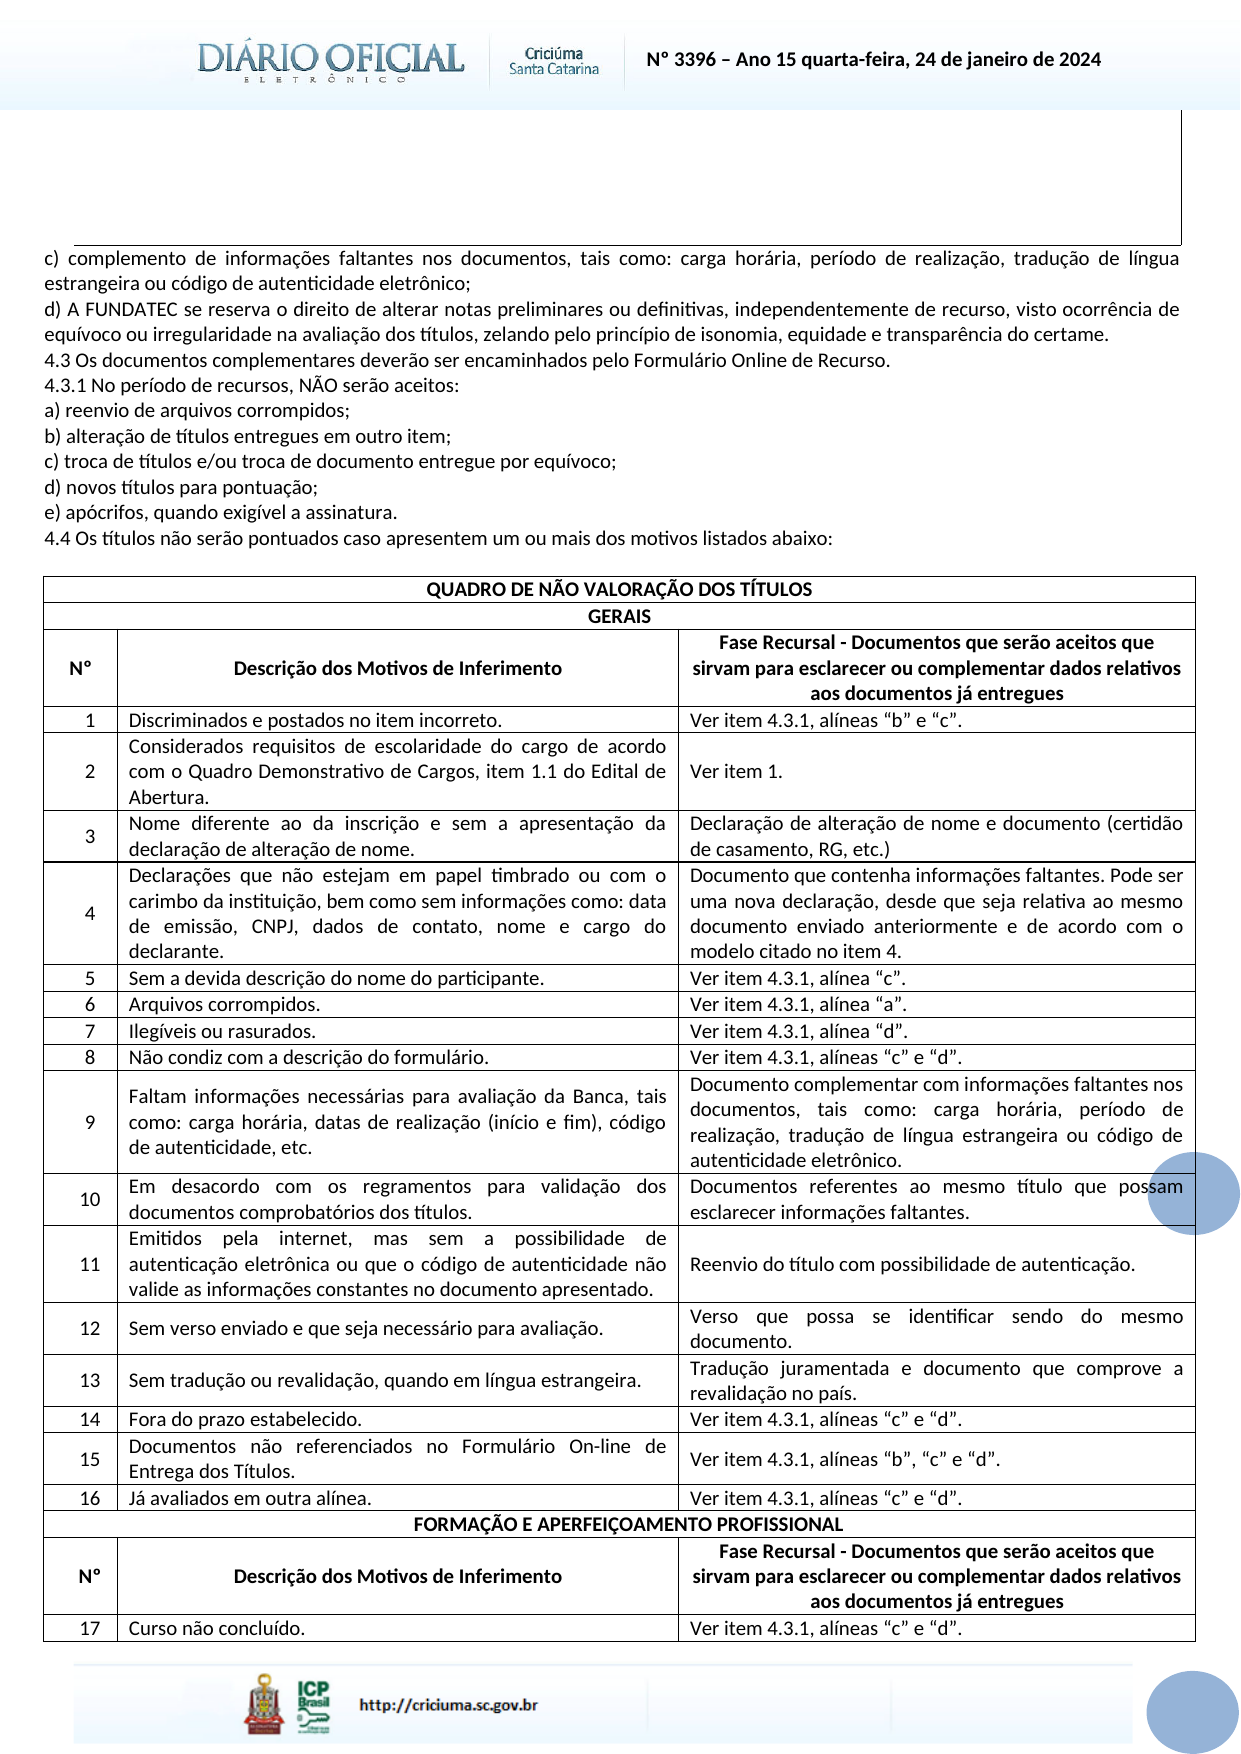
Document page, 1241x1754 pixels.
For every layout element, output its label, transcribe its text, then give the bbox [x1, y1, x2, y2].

table_cell 17 [44, 1615, 117, 1641]
table_cell Sem a devida descrição do nome do participante. [118, 965, 678, 991]
table_cell Tradução juramentada e documento que comprove a revalidação no país. [679, 1355, 1195, 1406]
table_cell Ver item 4.3.1, alínea “c”. [679, 965, 1195, 991]
table_cell Faltam informações necessárias para avaliação da Banca, tais como: carga horária, datas de realização (início e fim), código de autenticidade, etc. [118, 1071, 678, 1173]
table_cell 4 [44, 863, 117, 964]
table_cell 7 [44, 1018, 117, 1043]
table_cell 12 [44, 1303, 117, 1354]
table_cell Documentos referentes ao mesmo título que possam esclarecer informações faltantes. [679, 1174, 1161, 1224]
list a) reenvio de arquivos corrompidos; [44, 398, 1181, 423]
table_cell Nome diferente ao da inscrição e sem a apresentação da declaração de alteração de nome. [118, 811, 678, 861]
table_cell Já avaliados em outra alínea. [118, 1485, 678, 1510]
table_cell Declaração de alteração de nome e documento (certidão de casamento, RG, etc.) [679, 811, 1195, 861]
table_cell 11 [44, 1226, 117, 1302]
table_cell GERAIS [44, 603, 1195, 628]
table_cell 5 [44, 965, 117, 991]
table_cell Descrição dos Motivos de Inferimento [118, 630, 678, 706]
table_cell Considerados requisitos de escolaridade do cargo de acordo com o Quadro Demonstrativo de Cargos, item 1.1 do Edital de Abertura. [118, 733, 678, 809]
table_cell Documentos não referenciados no Formulário On-line de Entrega dos Títulos. [118, 1433, 678, 1484]
table_cell 16 [44, 1485, 117, 1510]
table_cell Sem verso enviado e que seja necessário para avaliação. [118, 1303, 678, 1354]
table_cell Reenvio do título com possibilidade de autenticação. [679, 1226, 1195, 1302]
table_cell Ilegíveis ou rasurados. [118, 1018, 678, 1043]
table_cell Ver item 4.3.1, alíneas “b” e “c”. [679, 707, 1195, 732]
table_cell 13 [44, 1355, 117, 1406]
list 4.3 Os documentos complementares deverão ser encaminhados pelo Formulário Online de Recurso. [44, 347, 1181, 372]
list d) novos títulos para pontuação; [44, 474, 1181, 499]
table_cell Descrição dos Motivos de Inferimento [118, 1538, 678, 1614]
table_cell Ver item 4.3.1, alínea “d”. [679, 1018, 1195, 1043]
table_cell Sem tradução ou revalidação, quando em língua estrangeira. [118, 1355, 678, 1406]
table_cell 3 [44, 811, 117, 861]
table_cell Não condiz com a descrição do formulário. [118, 1045, 678, 1070]
table_cell Ver item 4.3.1, alíneas “b”, “c” e “d”. [679, 1433, 1195, 1484]
table_cell Em desacordo com os regramentos para validação dos documentos comprobatórios dos títulos. [118, 1174, 678, 1224]
text 4.4 Os títulos não serão pontuados caso apresentem um ou mais dos motivos listados abaixo: [44, 525, 1181, 550]
table_cell Arquivos corrompidos. [118, 992, 678, 1017]
table_cell 10 [44, 1174, 117, 1224]
table_cell Ver item 4.3.1, alíneas “c” e “d”. [679, 1045, 1195, 1070]
list b) alteração de títulos entregues em outro item; [44, 423, 1181, 448]
text d) A FUNDATEC se reserva o direito de alterar notas preliminares ou definitivas, independentemente de recurso, visto ocorrência de equívoco ou irregularidade na avaliação dos títulos, zelando pelo princípio de isonomia, equidade e transparência do certame. [44, 296, 1181, 347]
table_cell Fora do prazo estabelecido. [118, 1407, 678, 1432]
table_cell Nº [44, 1538, 117, 1614]
table_cell Ver item 4.3.1, alíneas “c” e “d”. [679, 1485, 1195, 1510]
table_cell Nº [44, 630, 117, 706]
table_cell 2 [44, 733, 117, 809]
table_cell Emitidos pela internet, mas sem a possibilidade de autenticação eletrônica ou que o código de autenticidade não valide as informações constantes no documento apresentado. [118, 1226, 678, 1302]
list 4.3.1 No período de recursos, NÃO serão aceitos: [44, 372, 1181, 398]
list e) apócrifos, quando exigível a assinatura. [44, 499, 1181, 525]
table_cell Verso que possa se identificar sendo do mesmo documento. [679, 1303, 1195, 1354]
table_cell Fase Recursal - Documentos que serão aceitos que sirvam para esclarecer ou complementar dados relativos aos documentos já entregues [679, 630, 1195, 706]
table_cell Ver item 4.3.1, alíneas “c” e “d”. [679, 1615, 1195, 1641]
table_cell Ver item 4.3.1, alíneas “c” e “d”. [679, 1407, 1195, 1432]
table_cell Documento complementar com informações faltantes nos documentos, tais como: carga horária, período de realização, tradução de língua estrangeira ou código de autenticidade eletrônico. [679, 1071, 1195, 1173]
table_cell FORMAÇÃO E APERFEIÇOAMENTO PROFISSIONAL [44, 1511, 1195, 1537]
table_cell Declarações que não estejam em papel timbrado ou com o carimbo da instituição, bem como sem informações como: data de emissão, CNPJ, dados de contato, nome e cargo do declarante. [118, 863, 678, 964]
table_header QUADRO DE NÃO VALORAÇÃO DOS TÍTULOS [44, 577, 1195, 602]
table_cell Curso não concluído. [118, 1615, 678, 1641]
table_cell 15 [44, 1433, 117, 1484]
table_cell Fase Recursal - Documentos que serão aceitos que sirvam para esclarecer ou complementar dados relativos aos documentos já entregues [679, 1538, 1195, 1614]
table_cell 6 [44, 992, 117, 1017]
table_cell Ver item 1. [679, 733, 1195, 809]
table_cell 9 [44, 1071, 117, 1173]
table_cell Ver item 4.3.1, alínea “a”. [679, 992, 1195, 1017]
table_cell Discriminados e postados no item incorreto. [118, 707, 678, 732]
table_cell Documento que contenha informações faltantes. Pode ser uma nova declaração, desde que seja relativa ao mesmo documento enviado anteriormente e de acordo com o modelo citado no item 4. [679, 863, 1195, 964]
table_cell 8 [44, 1045, 117, 1070]
table_cell 1 [44, 707, 117, 732]
table_cell 14 [44, 1407, 117, 1432]
list c) troca de títulos e/ou troca de documento entregue por equívoco; [44, 448, 1181, 474]
list c) complemento de informações faltantes nos documentos, tais como: carga horária, período de realização, tradução de língua estrangeira ou código de autenticidade eletrônico; [44, 245, 1181, 296]
